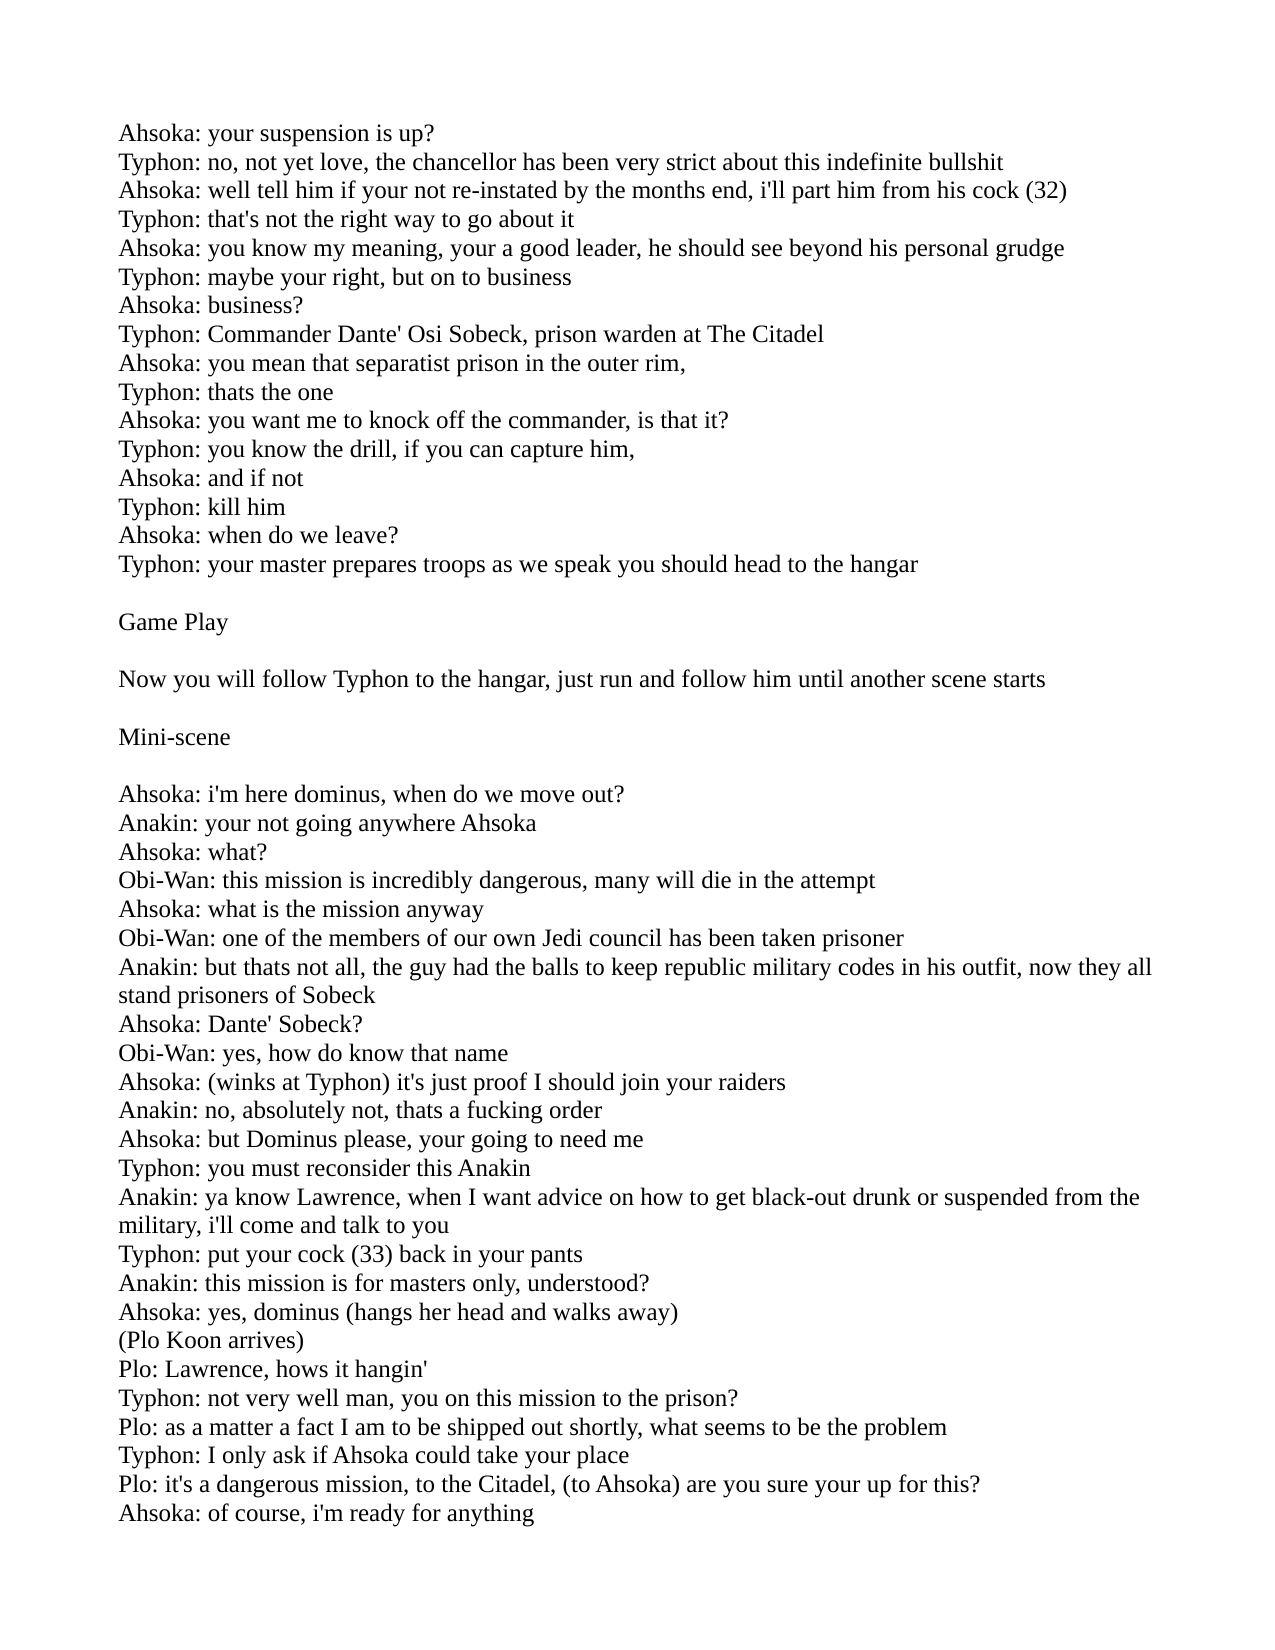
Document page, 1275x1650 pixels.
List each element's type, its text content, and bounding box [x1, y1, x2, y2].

text Ahsoka: well tell him if your not re-instated by the months end, i'll part him from his cock (32) [118, 176, 1157, 204]
text Plo: Lawrence, hows it hangin' [118, 1354, 1157, 1383]
text Typhon: Commander Dante' Osi Sobeck, prison warden at The Citadel [118, 319, 1157, 348]
text Ahsoka: you know my meaning, your a good leader, he should see beyond his personal grudge [118, 233, 1157, 262]
text Typhon: no, not yet love, the chancellor has been very strict about this indefinite bullshit [118, 147, 1157, 176]
text Mini-scene [118, 722, 1157, 751]
text Ahsoka: your suspension is up? [118, 118, 1157, 147]
text Typhon: that's not the right way to go about it [118, 204, 1157, 233]
text Typhon: not very well man, you on this mission to the prison? [118, 1383, 1157, 1412]
text Typhon: I only ask if Ahsoka could take your place [118, 1441, 1157, 1469]
text Ahsoka: of course, i'm ready for anything [118, 1498, 1157, 1527]
text Typhon: kill him [118, 492, 1157, 521]
text Anakin: but thats not all, the guy had the balls to keep republic military codes in his outfit, now they all stand prisoners of Sobeck [118, 952, 1157, 1009]
text Typhon: you must reconsider this Anakin Anakin: ya know Lawrence, when I want advice on how to get black-out drunk or suspended from the military, i'll come and talk to you [118, 1153, 1157, 1239]
text Ahsoka: yes, dominus (hangs her head and walks away) [118, 1297, 1157, 1326]
text Anakin: your not going anywhere Ahsoka [118, 808, 1157, 837]
text Anakin: this mission is for masters only, understood? [118, 1268, 1157, 1297]
text Obi-Wan: this mission is incredibly dangerous, many will die in the attempt [118, 866, 1157, 894]
text Typhon: you know the drill, if you can capture him, [118, 434, 1157, 463]
text Plo: as a matter a fact I am to be shipped out shortly, what seems to be the problem [118, 1412, 1157, 1441]
text Obi-Wan: yes, how do know that name [118, 1038, 1157, 1067]
text Typhon: your master prepares troops as we speak you should head to the hangar [118, 549, 1157, 578]
text Ahsoka: business? [118, 291, 1157, 319]
text Typhon: thats the one [118, 377, 1157, 406]
text Typhon: maybe your right, but on to business [118, 262, 1157, 291]
text Now you will follow Typhon to the hangar, just run and follow him until another scene starts [118, 664, 1157, 693]
text Ahsoka: but Dominus please, your going to need me [118, 1124, 1157, 1153]
text Ahsoka: what? [118, 837, 1157, 866]
text Ahsoka: and if not [118, 463, 1157, 492]
text (Plo Koon arrives) [118, 1326, 1157, 1354]
text Game Play [118, 607, 1157, 636]
text Ahsoka: you mean that separatist prison in the outer rim, [118, 348, 1157, 377]
text Anakin: no, absolutely not, thats a fucking order [118, 1096, 1157, 1124]
text Ahsoka: i'm here dominus, when do we move out? [118, 779, 1157, 808]
text Ahsoka: what is the mission anyway [118, 894, 1157, 923]
text Ahsoka: you want me to knock off the commander, is that it? [118, 406, 1157, 434]
text Ahsoka: Dante' Sobeck? [118, 1009, 1157, 1038]
text Obi-Wan: one of the members of our own Jedi council has been taken prisoner [118, 923, 1157, 952]
text Plo: it's a dangerous mission, to the Citadel, (to Ahsoka) are you sure your up for this? [118, 1469, 1157, 1498]
text Ahsoka: (winks at Typhon) it's just proof I should join your raiders [118, 1067, 1157, 1096]
text Typhon: put your cock (33) back in your pants [118, 1239, 1157, 1268]
text Ahsoka: when do we leave? [118, 521, 1157, 549]
